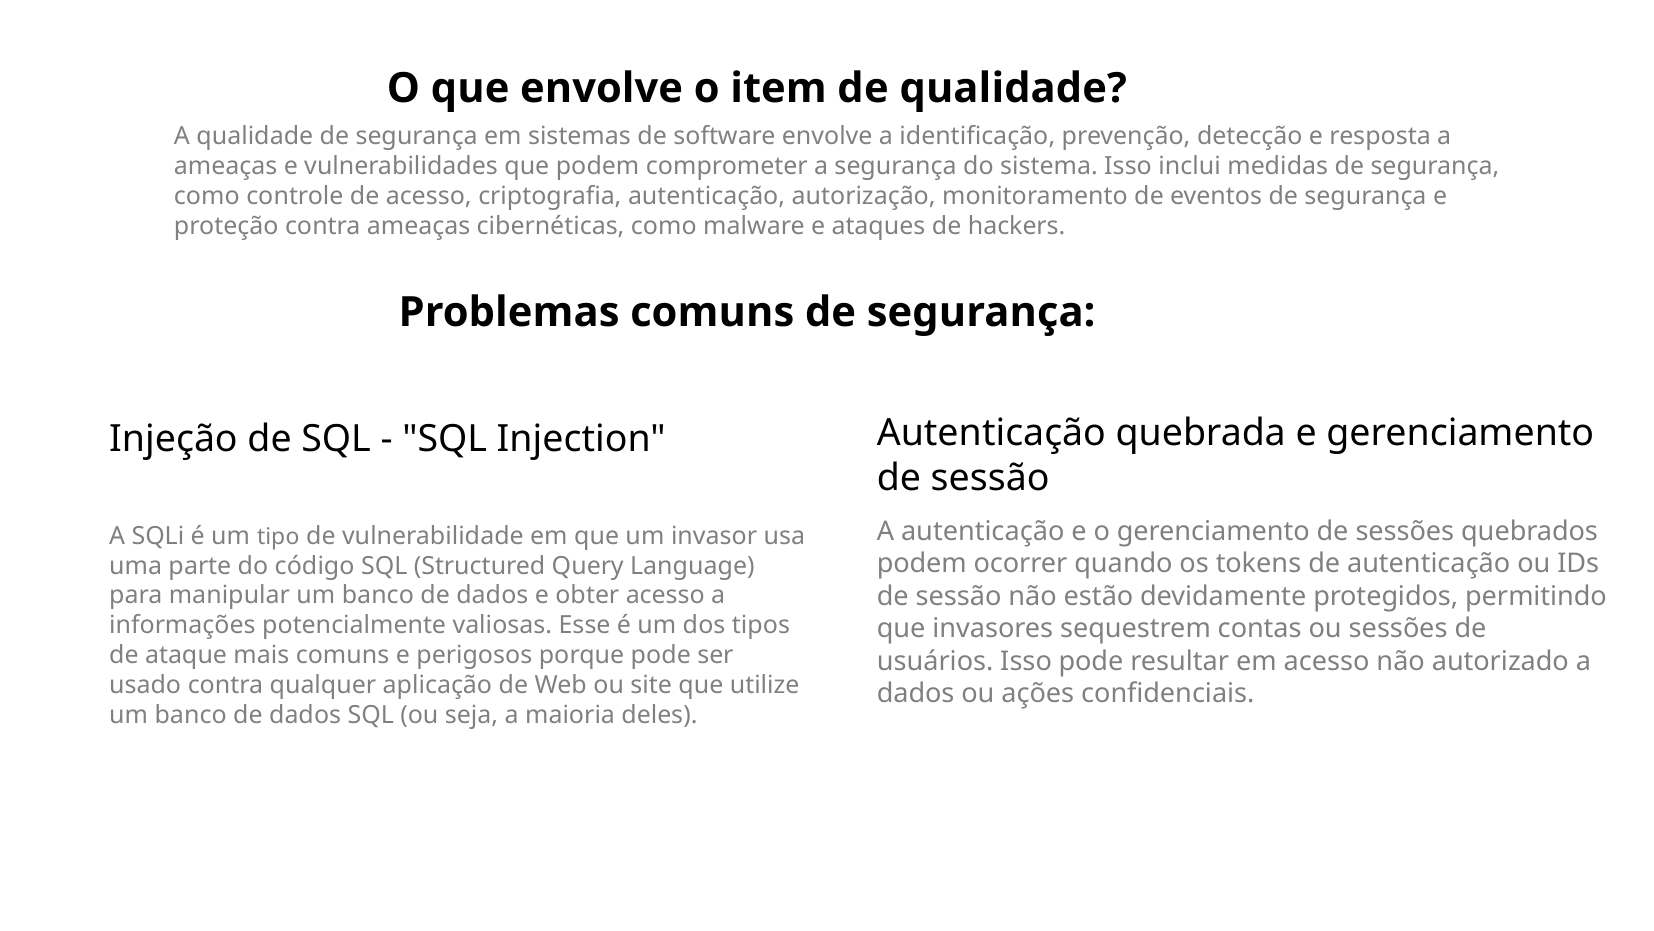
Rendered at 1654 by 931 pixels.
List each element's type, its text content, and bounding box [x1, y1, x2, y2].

text_box A qualidade de segurança em sistemas de software envolve a identificação, prevenção, detecção e resposta a ameaças e vulnerabilidades que podem comprometer a segurança do sistema. Isso inclui medidas de segurança, como controle de acesso, criptografia, autenticação, autorização, monitoramento de eventos de segurança e proteção contra ameaças cibernéticas, como malware e ataques de hackers. [123, 112, 1518, 261]
text_box Autenticação quebrada e gerenciamento de sessão A autenticação e o gerenciamento de sessões quebrados podem ocorrer quando os tokens de autenticação ou IDs de sessão não estão devidamente protegidos, permitindo que invasores sequestrem contas ou sessões de usuários. Isso pode resultar em acesso não autorizado a dados ou ações confidenciais. [826, 400, 1625, 904]
text_box Injeção de SQL - "SQL Injection" A SQLi é um tipo de vulnerabilidade em que um invasor usa uma parte do código SQL (Structured Query Language) para manipular um banco de dados e obter acesso a informações potencialmente valiosas. Esse é um dos tipos de ataque mais comuns e perigosos porque pode ser usado contra qualquer aplicação de Web ou site que utilize um banco de dados SQL (ou seja, a maioria deles). [58, 406, 827, 910]
text_box O que envolve o item de qualidade? [372, 53, 1430, 113]
text_box Problemas comuns de segurança: [383, 277, 1247, 343]
